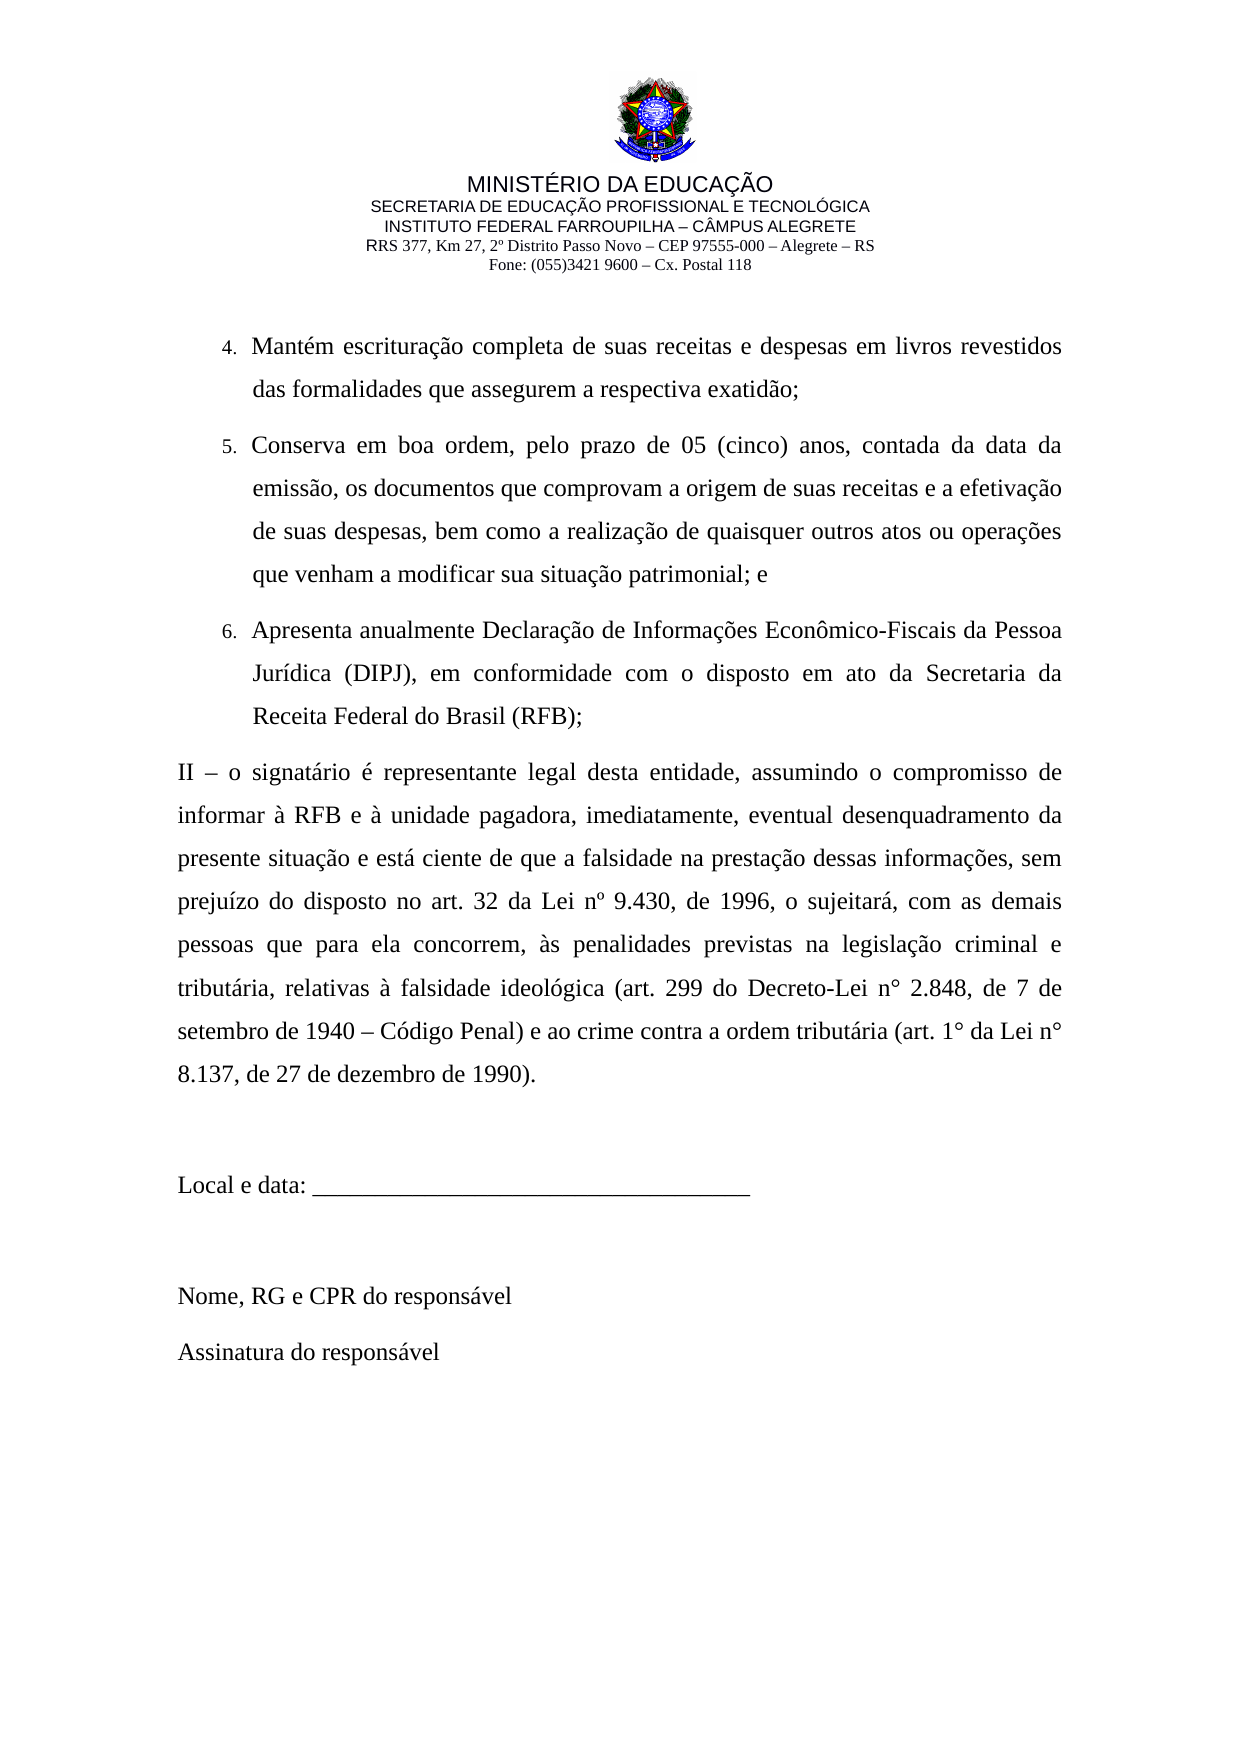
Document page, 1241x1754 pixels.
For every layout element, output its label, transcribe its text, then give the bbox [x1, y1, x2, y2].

text Nome, RG e CPR do responsável [177, 1281, 1063, 1310]
text Local e data: ___________________________________ [177, 1170, 1063, 1199]
list Conserva em boa ordem, pelo prazo de 05 (cinco) anos, contada da data da emissão, os documentos que comprovam a origem de suas receitas e a efetivação de suas despesas, bem como a realização de quaisquer outros atos ou operações que venham a modificar sua situação patrimonial; e [222, 430, 1063, 588]
text Assinatura do responsável [177, 1337, 1063, 1366]
picture [608, 71, 697, 163]
list Apresenta anualmente Declaração de Informações Econômico-Fiscais da Pessoa Jurídica (DIPJ), em conformidade com o disposto em ato da Secretaria da Receita Federal do Brasil (RFB); [222, 615, 1063, 730]
list Mantém escrituração completa de suas receitas e despesas em livros revestidos das formalidades que assegurem a respectiva exatidão; [222, 331, 1063, 403]
text II – o signatário é representante legal desta entidade, assumindo o compromisso de informar à RFB e à unidade pagadora, imediatamente, eventual desenquadramento da presente situação e está ciente de que a falsidade na prestação dessas informações, sem prejuízo do disposto no art. 32 da Lei nº 9.430, de 1996, o sujeitará, com as demais pessoas que para ela concorrem, às penalidades previstas na legislação criminal e tributária, relativas à falsidade ideológica (art. 299 do Decreto-Lei n° 2.848, de 7 de setembro de 1940 – Código Penal) e ao crime contra a ordem tributária (art. 1° da Lei n° 8.137, de 27 de dezembro de 1990). [177, 757, 1063, 1088]
